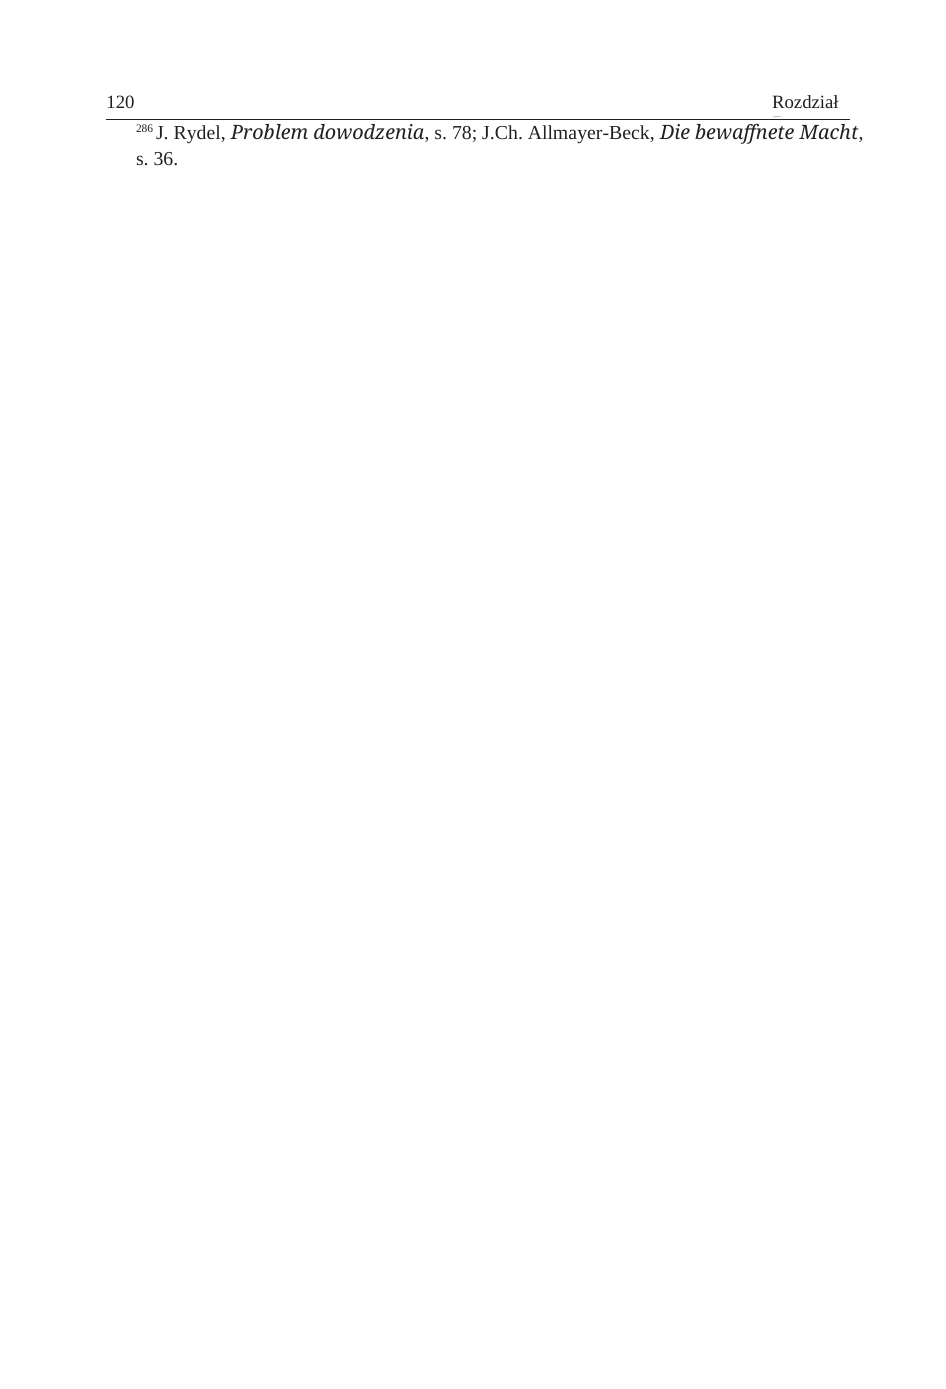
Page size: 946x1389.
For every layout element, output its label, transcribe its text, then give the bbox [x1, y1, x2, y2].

text 286 J. Rydel, Problem dowodzenia, s. 78; J.Ch. Allmayer-Beck, Die bewaffnete Macht, s. 36. [136, 119, 879, 171]
